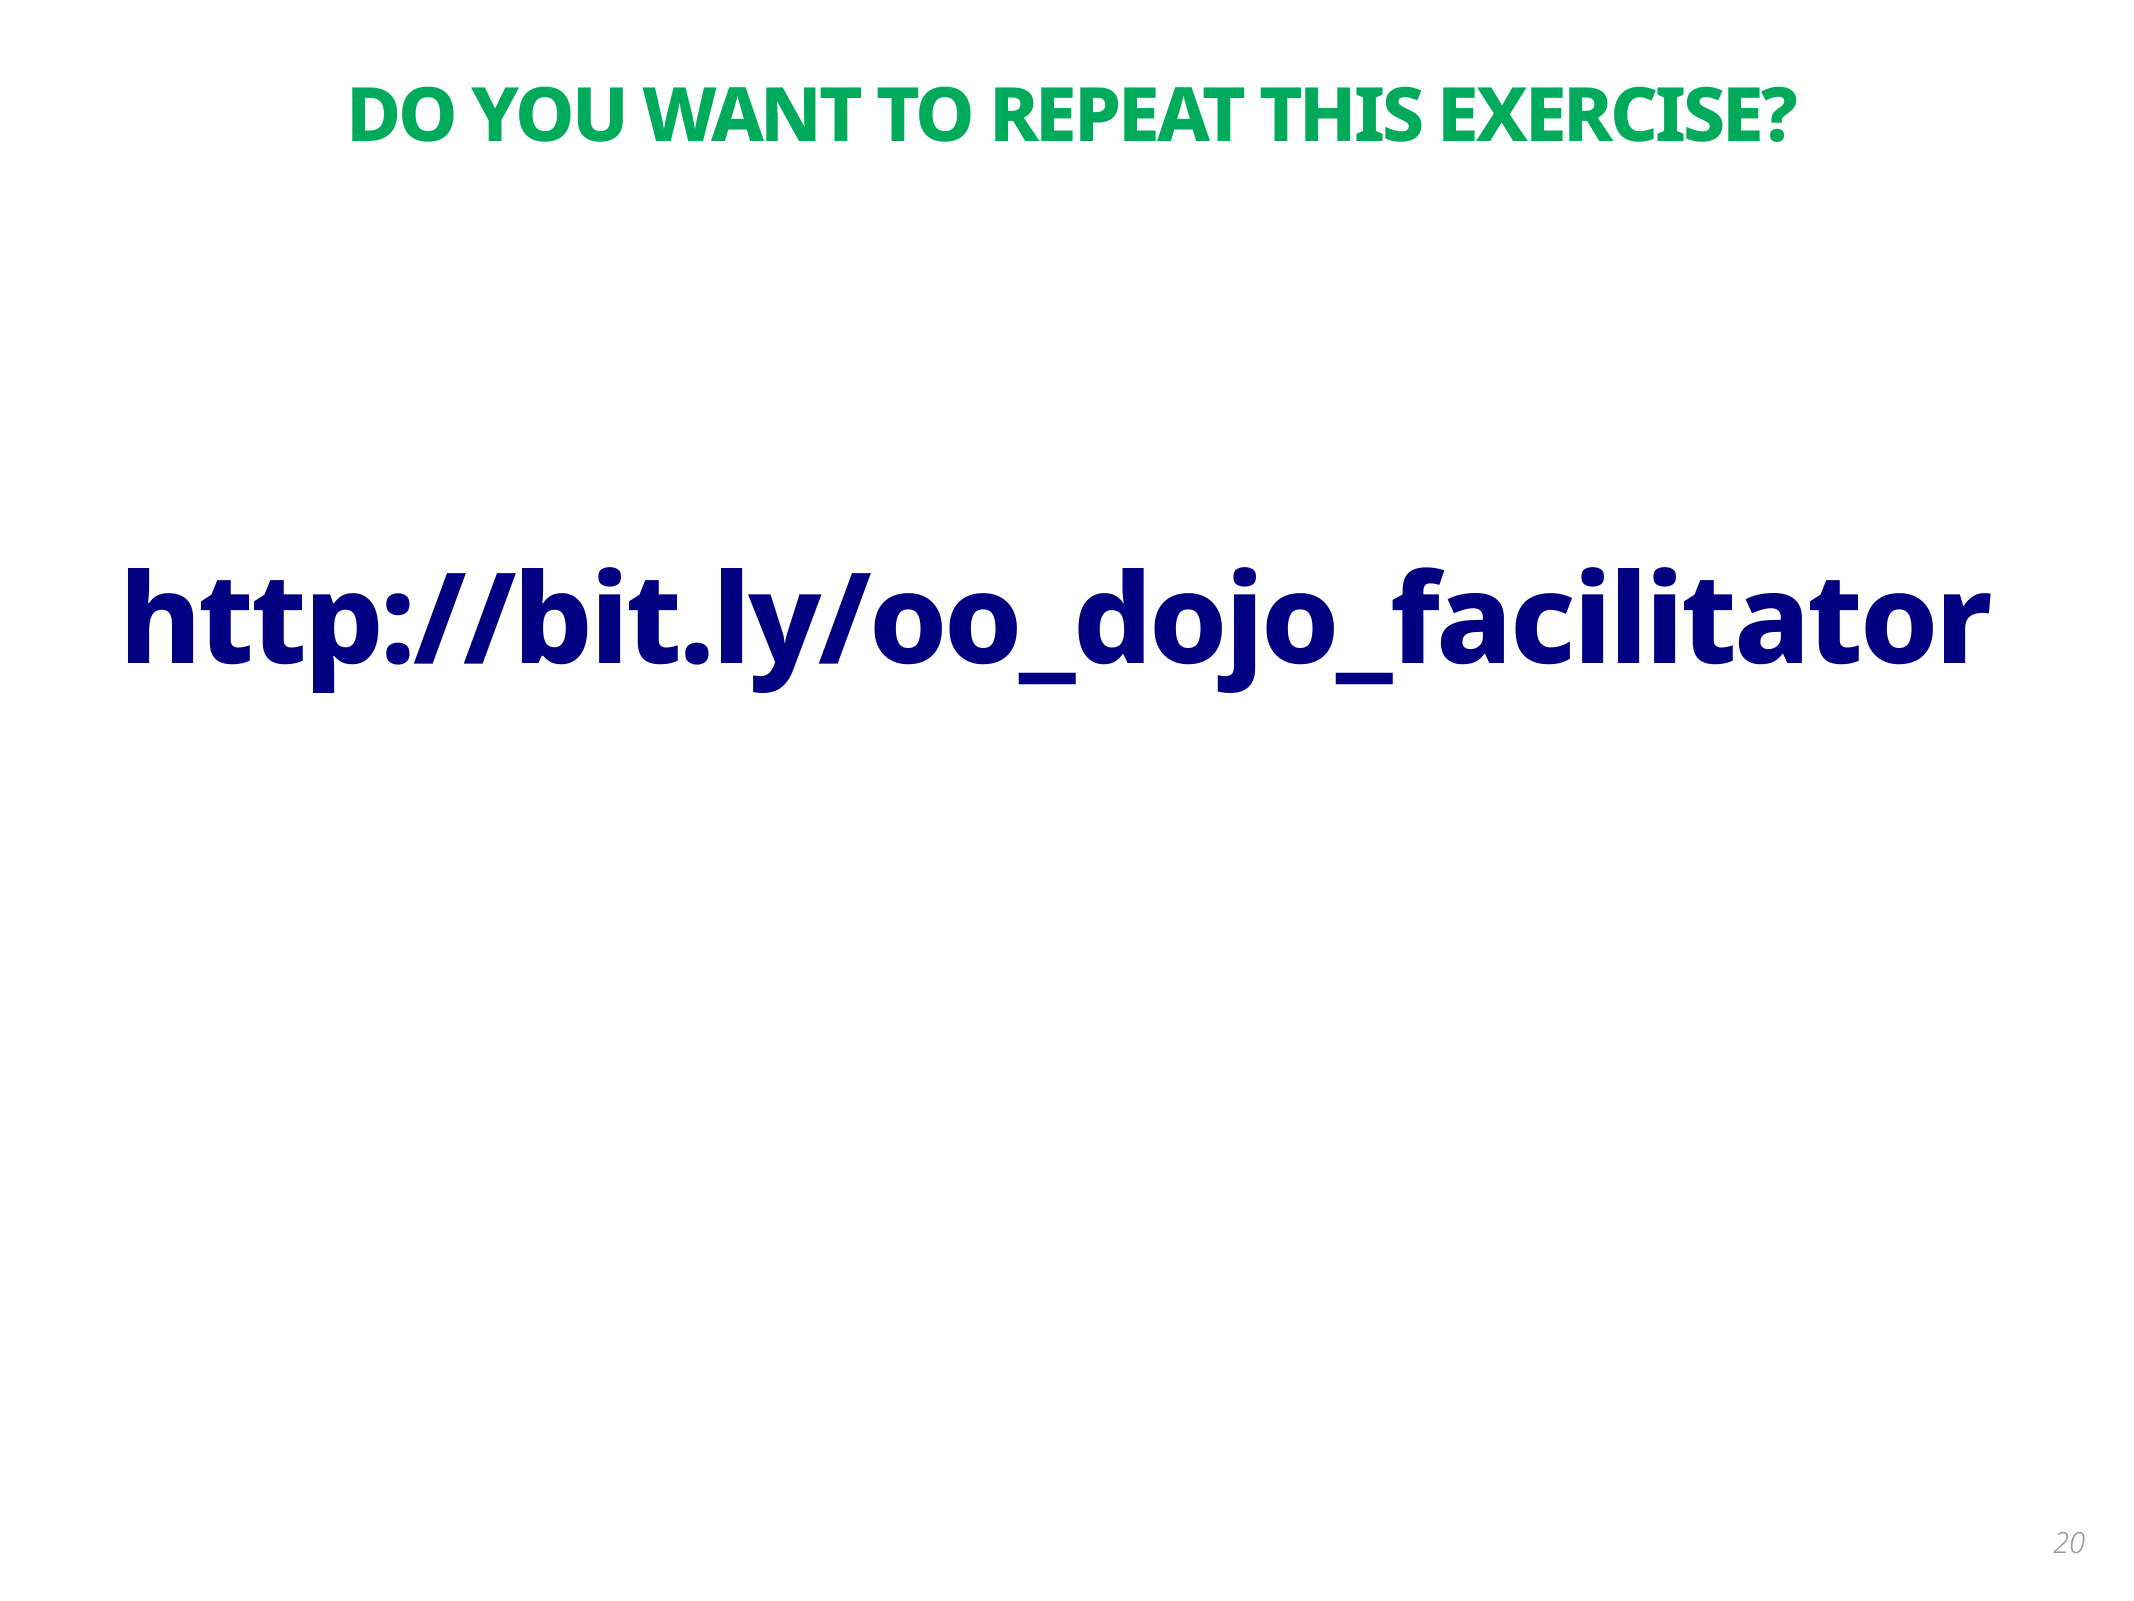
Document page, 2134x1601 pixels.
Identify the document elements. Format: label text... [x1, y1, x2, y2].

title DO YOU WANT TO REPEAT THIS EXERCISE? [60, 30, 2086, 211]
title http://bit.ly/oo_dojo_facilitator [60, 537, 2086, 718]
